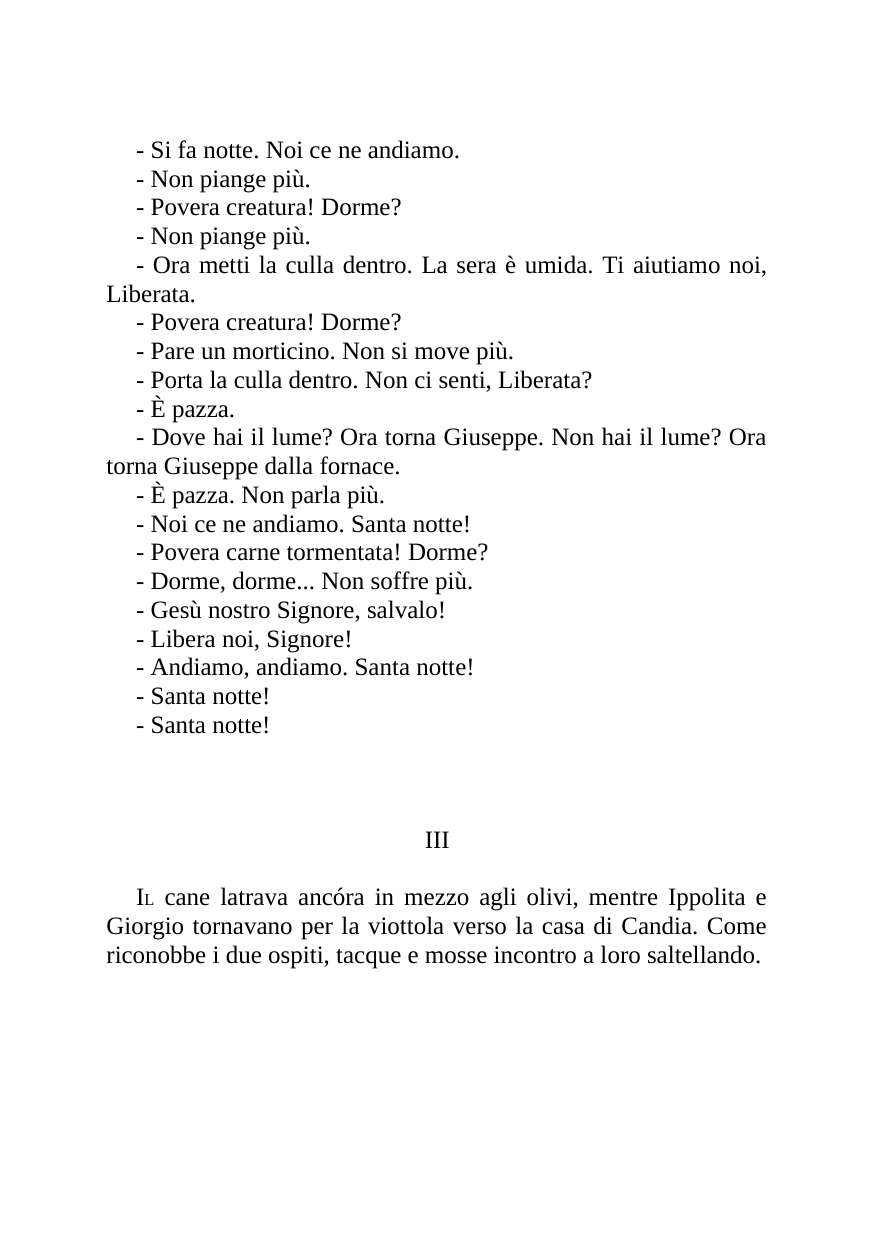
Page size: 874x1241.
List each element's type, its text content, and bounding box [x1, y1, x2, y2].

text - Non piange più. [106, 221, 768, 250]
text - È pazza. Non parla più. [106, 480, 768, 509]
text - Povera creatura! Dorme? [106, 307, 768, 336]
text - Dorme, dorme... Non soffre più. [106, 566, 768, 595]
text - È pazza. [106, 394, 768, 422]
text - Dove hai il lume? Ora torna Giuseppe. Non hai il lume? Ora torna Giuseppe dalla fornace. [106, 422, 768, 480]
text Il cane latrava ancóra in mezzo agli olivi, mentre Ippolita e Giorgio tornavano per la viottola verso la casa di Candia. Come riconobbe i due ospiti, tacque e mosse incontro a loro saltellando. [106, 882, 768, 969]
text - Noi ce ne andiamo. Santa notte! [106, 509, 768, 537]
text - Povera carne tormentata! Dorme? [106, 537, 768, 566]
text - Porta la culla dentro. Non ci senti, Liberata? [106, 365, 768, 394]
text - Ora metti la culla dentro. La sera è umida. Ti aiutiamo noi, Liberata. [106, 250, 768, 307]
text - Gesù nostro Signore, salvalo! [106, 595, 768, 624]
text III [106, 825, 768, 854]
text - Pare un morticino. Non si move più. [106, 336, 768, 365]
text - Santa notte! [106, 681, 768, 710]
text - Non piange più. [106, 164, 768, 192]
text - Povera creatura! Dorme? [106, 192, 768, 221]
text - Si fa notte. Noi ce ne andiamo. [106, 135, 768, 164]
text - Andiamo, andiamo. Santa notte! [106, 652, 768, 681]
text - Libera noi, Signore! [106, 624, 768, 652]
text - Santa notte! [106, 710, 768, 739]
